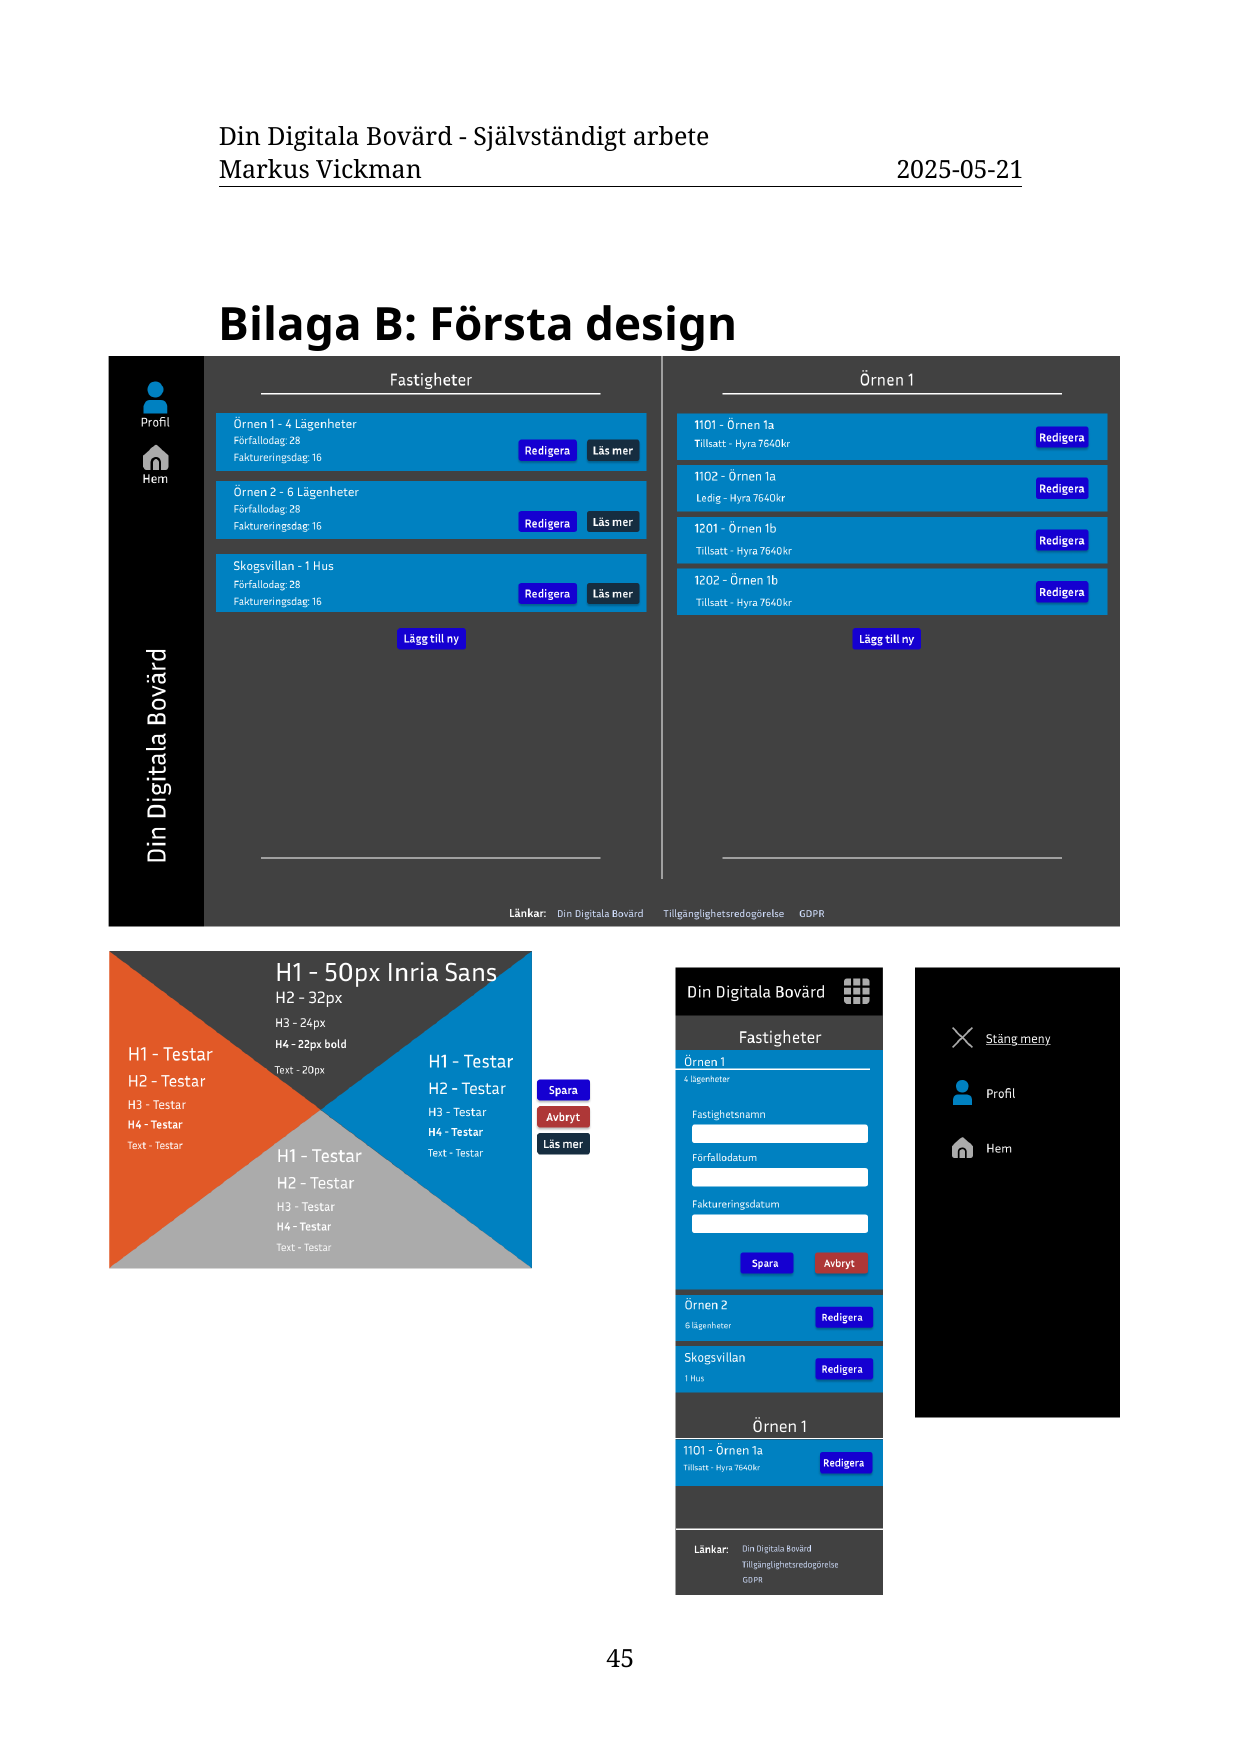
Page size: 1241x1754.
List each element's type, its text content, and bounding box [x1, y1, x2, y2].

subtitle Bilaga B: Första design [218, 291, 1022, 353]
picture [107, 356, 1120, 1595]
